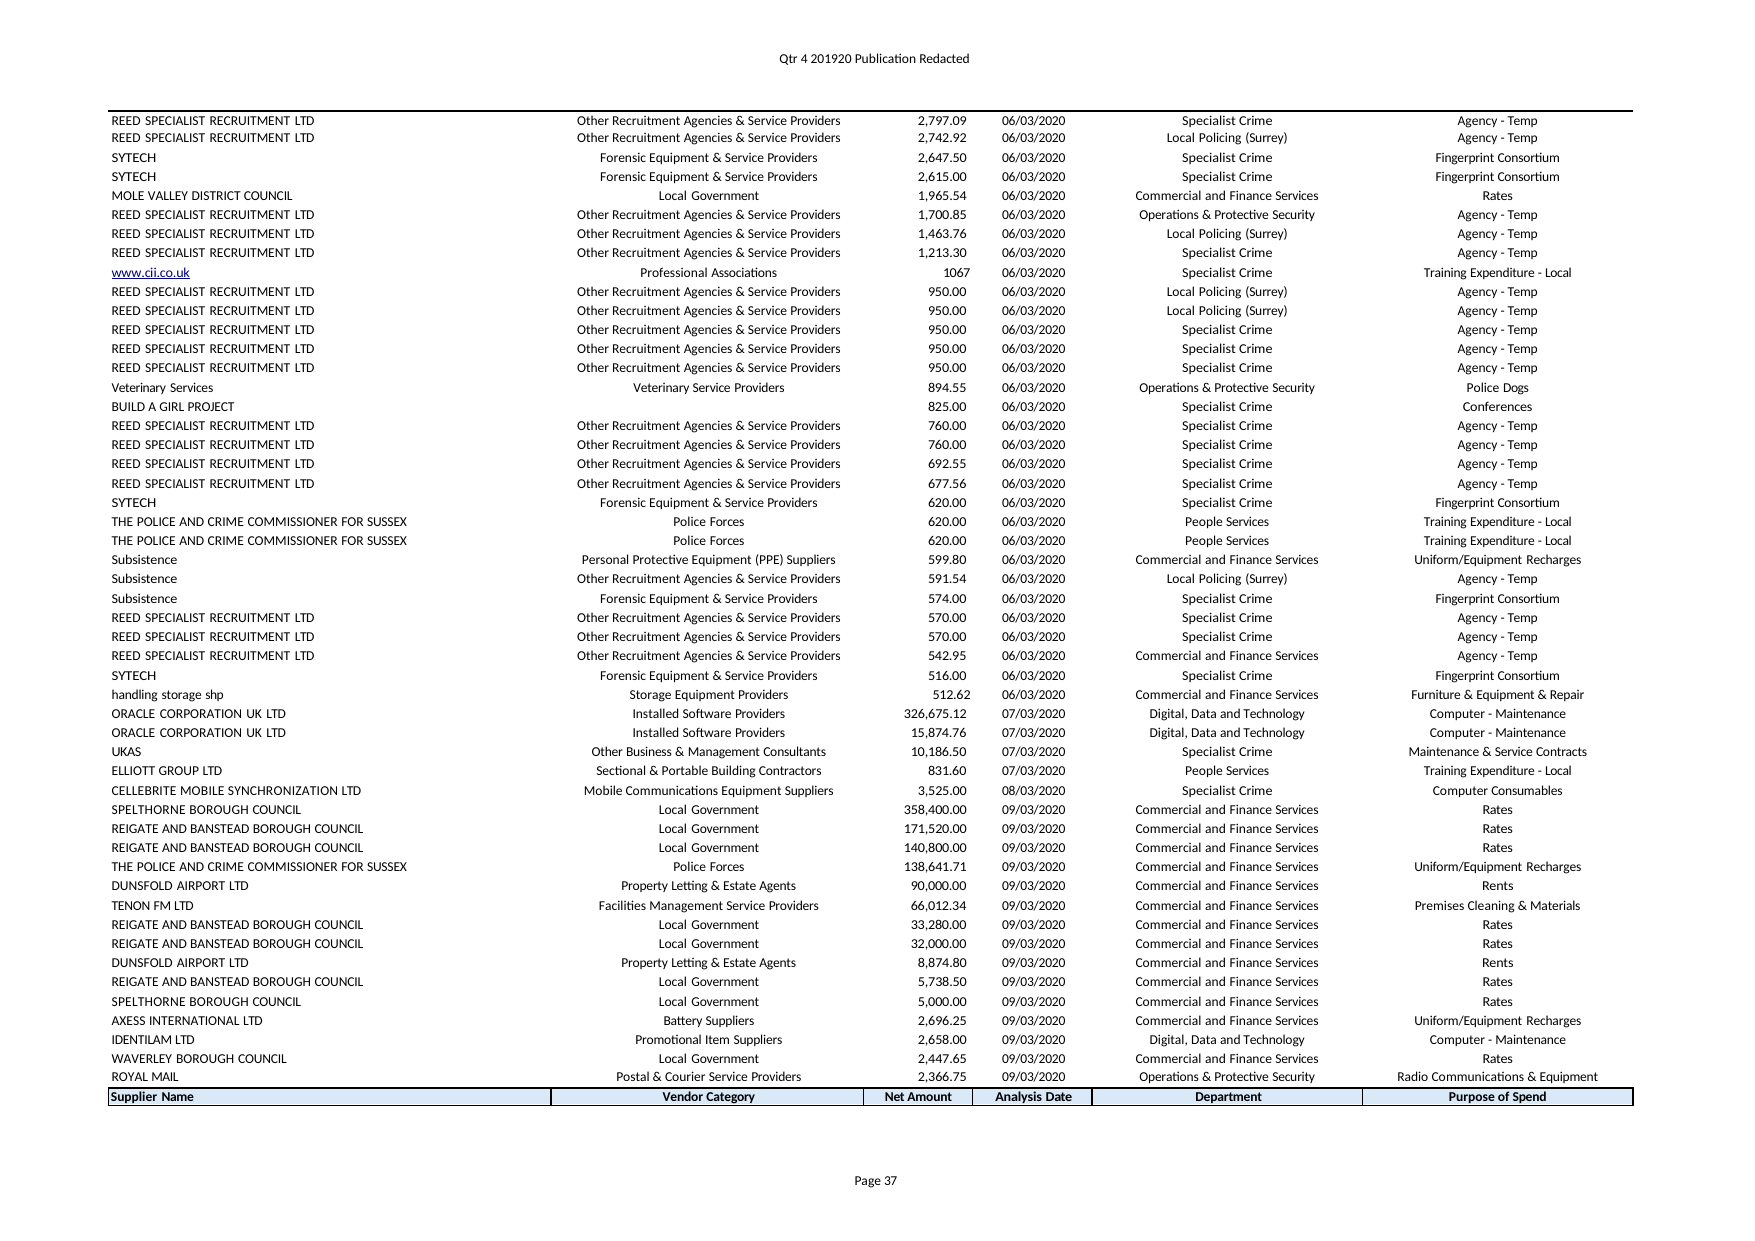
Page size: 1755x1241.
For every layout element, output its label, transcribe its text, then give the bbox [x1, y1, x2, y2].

table_cell ORACLE CORPORATION UK LTD [108, 705, 551, 724]
table_cell 8,874.80 [864, 954, 973, 973]
table_cell Specialist Crime [1092, 263, 1362, 282]
table_cell 06/03/2020 [973, 244, 1092, 263]
table_cell 950.00 [864, 359, 973, 378]
table_cell Police Forces [551, 513, 863, 532]
table_cell 3,525.00 [864, 781, 973, 800]
table_cell Agency - Temp [1363, 302, 1633, 321]
table_cell REIGATE AND BANSTEAD BOROUGH COUNCIL [108, 820, 551, 839]
table_cell 06/03/2020 [973, 417, 1092, 436]
table_cell Uniform/Equipment Recharges [1363, 1011, 1633, 1031]
table_cell SYTECH [108, 168, 551, 187]
table_cell Rates [1363, 1050, 1633, 1069]
table_cell REED SPECIALIST RECRUITMENT LTD [108, 206, 551, 225]
table_cell Local Policing (Surrey) [1092, 283, 1362, 302]
table_cell Agency - Temp [1363, 609, 1633, 628]
table_cell 06/03/2020 [973, 628, 1092, 647]
table_cell Training Expenditure - Local [1363, 762, 1633, 781]
table_cell Installed Software Providers [551, 705, 863, 724]
table_cell 06/03/2020 [973, 168, 1092, 187]
table_cell Other Recruitment Agencies & Service Providers [551, 417, 863, 436]
table_cell Other Recruitment Agencies & Service Providers [551, 302, 863, 321]
table_cell 574.00 [864, 589, 973, 608]
table_cell 09/03/2020 [973, 839, 1092, 858]
table_cell Specialist Crime [1092, 494, 1362, 513]
table_cell Fingerprint Consortium [1363, 666, 1633, 685]
table_cell Furniture & Equipment & Repair [1363, 685, 1633, 704]
table_cell REED SPECIALIST RECRUITMENT LTD [108, 112, 551, 129]
table_cell Agency - Temp [1363, 436, 1633, 455]
table_header Net Amount [864, 1089, 972, 1104]
table_cell Police Forces [551, 532, 863, 551]
table_cell Commercial and Finance Services [1092, 1050, 1362, 1069]
table_cell 10,186.50 [864, 743, 973, 762]
table_cell REED SPECIALIST RECRUITMENT LTD [108, 436, 551, 455]
table_cell 1,700.85 [864, 206, 973, 225]
table_cell Forensic Equipment & Service Providers [551, 148, 863, 167]
table_cell Commercial and Finance Services [1092, 877, 1362, 896]
table_cell 2,647.50 [864, 148, 973, 167]
table_cell ROYAL MAIL [108, 1069, 551, 1087]
table_cell 1,213.30 [864, 244, 973, 263]
table_cell Conferences [1363, 398, 1633, 417]
table_cell Rates [1363, 187, 1633, 206]
table_cell 950.00 [864, 321, 973, 340]
table_cell Other Recruitment Agencies & Service Providers [551, 340, 863, 359]
table_cell Other Recruitment Agencies & Service Providers [551, 206, 863, 225]
table_cell Commercial and Finance Services [1092, 647, 1362, 666]
table_cell REED SPECIALIST RECRUITMENT LTD [108, 628, 551, 647]
table_cell Other Recruitment Agencies & Service Providers [551, 647, 863, 666]
table_cell Other Recruitment Agencies & Service Providers [551, 244, 863, 263]
table_cell 07/03/2020 [973, 762, 1092, 781]
table_cell TENON FM LTD [108, 896, 551, 915]
table_cell Specialist Crime [1092, 148, 1362, 167]
table_cell Commercial and Finance Services [1092, 187, 1362, 206]
table_cell 06/03/2020 [973, 609, 1092, 628]
table_cell Subsistence [108, 589, 551, 608]
table_cell 09/03/2020 [973, 973, 1092, 992]
table_cell REIGATE AND BANSTEAD BOROUGH COUNCIL [108, 915, 551, 934]
table_cell Local Government [551, 839, 863, 858]
table_cell THE POLICE AND CRIME COMMISSIONER FOR SUSSEX [108, 513, 551, 532]
table_cell Agency - Temp [1363, 244, 1633, 263]
table_cell 620.00 [864, 532, 973, 551]
table_cell Subsistence [108, 551, 551, 570]
table_cell Other Recruitment Agencies & Service Providers [551, 112, 863, 129]
table_cell 07/03/2020 [973, 743, 1092, 762]
table_cell Forensic Equipment & Service Providers [551, 666, 863, 685]
table_cell Computer - Maintenance [1363, 724, 1633, 743]
table_cell 09/03/2020 [973, 1011, 1092, 1031]
table_cell REED SPECIALIST RECRUITMENT LTD [108, 609, 551, 628]
table_cell Facilities Management Service Providers [551, 896, 863, 915]
table_cell 620.00 [864, 513, 973, 532]
table_cell Other Recruitment Agencies & Service Providers [551, 609, 863, 628]
table_cell 138,641.71 [864, 858, 973, 877]
table_cell 2,797.09 [864, 112, 973, 129]
table_cell Uniform/Equipment Recharges [1363, 551, 1633, 570]
table_cell 950.00 [864, 283, 973, 302]
table_cell 831.60 [864, 762, 973, 781]
table_cell Specialist Crime [1092, 609, 1362, 628]
table_cell Digital, Data and Technology [1092, 724, 1362, 743]
table_cell 09/03/2020 [973, 896, 1092, 915]
table_cell DUNSFOLD AIRPORT LTD [108, 877, 551, 896]
table_header Analysis Date [973, 1089, 1091, 1104]
table_cell 542.95 [864, 647, 973, 666]
table_cell REED SPECIALIST RECRUITMENT LTD [108, 129, 551, 148]
table_cell Other Recruitment Agencies & Service Providers [551, 436, 863, 455]
table_cell Veterinary Services [108, 378, 551, 397]
table_cell REED SPECIALIST RECRUITMENT LTD [108, 244, 551, 263]
table_cell Training Expenditure - Local [1363, 263, 1633, 282]
table_cell SYTECH [108, 148, 551, 167]
table_cell Specialist Crime [1092, 436, 1362, 455]
table_cell Uniform/Equipment Recharges [1363, 858, 1633, 877]
table_cell Local Policing (Surrey) [1092, 225, 1362, 244]
table_cell REED SPECIALIST RECRUITMENT LTD [108, 340, 551, 359]
table_cell 06/03/2020 [973, 474, 1092, 493]
table_cell 09/03/2020 [973, 1069, 1092, 1087]
table_cell 06/03/2020 [973, 129, 1092, 148]
table_cell Sectional & Portable Building Contractors [551, 762, 863, 781]
table_cell REIGATE AND BANSTEAD BOROUGH COUNCIL [108, 973, 551, 992]
table_cell People Services [1092, 513, 1362, 532]
table_cell Operations & Protective Security [1092, 206, 1362, 225]
table_cell ORACLE CORPORATION UK LTD [108, 724, 551, 743]
table_cell THE POLICE AND CRIME COMMISSIONER FOR SUSSEX [108, 858, 551, 877]
table_cell Commercial and Finance Services [1092, 915, 1362, 934]
table_cell 06/03/2020 [973, 302, 1092, 321]
table_cell Operations & Protective Security [1092, 378, 1362, 397]
table_cell People Services [1092, 532, 1362, 551]
table_cell Other Recruitment Agencies & Service Providers [551, 359, 863, 378]
table_cell Agency - Temp [1363, 570, 1633, 589]
table_cell Commercial and Finance Services [1092, 858, 1362, 877]
table_cell 950.00 [864, 302, 973, 321]
table_cell Agency - Temp [1363, 628, 1633, 647]
table_cell Local Policing (Surrey) [1092, 570, 1362, 589]
table_cell 2,658.00 [864, 1031, 973, 1050]
table_cell 06/03/2020 [973, 685, 1092, 704]
table_cell Storage Equipment Providers [551, 685, 863, 704]
table_cell Local Government [551, 915, 863, 934]
table_cell DUNSFOLD AIRPORT LTD [108, 954, 551, 973]
table_cell Other Recruitment Agencies & Service Providers [551, 628, 863, 647]
table_cell Rates [1363, 800, 1633, 819]
table_cell Local Government [551, 935, 863, 954]
table_cell 06/03/2020 [973, 206, 1092, 225]
table_cell 06/03/2020 [973, 378, 1092, 397]
table_cell Specialist Crime [1092, 781, 1362, 800]
table_cell Rates [1363, 839, 1633, 858]
table_cell Commercial and Finance Services [1092, 954, 1362, 973]
table_cell Agency - Temp [1363, 129, 1633, 148]
table_cell 06/03/2020 [973, 398, 1092, 417]
table_cell 570.00 [864, 628, 973, 647]
table_cell Rents [1363, 954, 1633, 973]
table_cell 15,874.76 [864, 724, 973, 743]
table_cell 06/03/2020 [973, 436, 1092, 455]
table_cell Commercial and Finance Services [1092, 935, 1362, 954]
table_cell Local Government [551, 1050, 863, 1069]
table_cell 06/03/2020 [973, 455, 1092, 474]
table_cell Specialist Crime [1092, 455, 1362, 474]
table_cell 06/03/2020 [973, 570, 1092, 589]
table_cell IDENTILAM LTD [108, 1031, 551, 1050]
table_cell 5,738.50 [864, 973, 973, 992]
table_cell Other Recruitment Agencies & Service Providers [551, 570, 863, 589]
table_cell 1,965.54 [864, 187, 973, 206]
table_cell REED SPECIALIST RECRUITMENT LTD [108, 359, 551, 378]
table_cell UKAS [108, 743, 551, 762]
table_cell 90,000.00 [864, 877, 973, 896]
table_cell 1,463.76 [864, 225, 973, 244]
table_cell Agency - Temp [1363, 206, 1633, 225]
table_cell SYTECH [108, 494, 551, 513]
table_cell Subsistence [108, 570, 551, 589]
table_cell Training Expenditure - Local [1363, 513, 1633, 532]
table_cell ELLIOTT GROUP LTD [108, 762, 551, 781]
table_cell 516.00 [864, 666, 973, 685]
table_cell AXESS INTERNATIONAL LTD [108, 1011, 551, 1031]
table_cell 09/03/2020 [973, 877, 1092, 896]
table_cell 06/03/2020 [973, 532, 1092, 551]
table_cell Specialist Crime [1092, 112, 1362, 129]
table_cell Digital, Data and Technology [1092, 1031, 1362, 1050]
table_cell People Services [1092, 762, 1362, 781]
table_cell REED SPECIALIST RECRUITMENT LTD [108, 474, 551, 493]
table_cell Computer - Maintenance [1363, 705, 1633, 724]
table_cell Commercial and Finance Services [1092, 973, 1362, 992]
table_cell 5,000.00 [864, 992, 973, 1011]
table_cell Specialist Crime [1092, 628, 1362, 647]
table_cell 09/03/2020 [973, 915, 1092, 934]
table_cell Rents [1363, 877, 1633, 896]
table_cell REED SPECIALIST RECRUITMENT LTD [108, 417, 551, 436]
table_cell Agency - Temp [1363, 474, 1633, 493]
table_cell Other Recruitment Agencies & Service Providers [551, 321, 863, 340]
table_cell Agency - Temp [1363, 417, 1633, 436]
table_cell REIGATE AND BANSTEAD BOROUGH COUNCIL [108, 839, 551, 858]
table_cell Rates [1363, 973, 1633, 992]
table_cell Commercial and Finance Services [1092, 839, 1362, 858]
table_cell REED SPECIALIST RECRUITMENT LTD [108, 455, 551, 474]
table_cell 07/03/2020 [973, 705, 1092, 724]
table_cell 1067 [864, 263, 973, 282]
table_cell Specialist Crime [1092, 474, 1362, 493]
table_cell Police Dogs [1363, 378, 1633, 397]
table_cell Police Forces [551, 858, 863, 877]
table_cell 09/03/2020 [973, 954, 1092, 973]
table_cell Personal Protective Equipment (PPE) Suppliers [551, 551, 863, 570]
table_cell 06/03/2020 [973, 187, 1092, 206]
table_cell Other Recruitment Agencies & Service Providers [551, 474, 863, 493]
table_cell www.cii.co.uk [108, 263, 551, 282]
table_cell 06/03/2020 [973, 225, 1092, 244]
table_cell 2,615.00 [864, 168, 973, 187]
table_header Purpose of Spend [1363, 1089, 1632, 1104]
table_header Vendor Category [552, 1089, 863, 1104]
table_cell Specialist Crime [1092, 398, 1362, 417]
table_cell 06/03/2020 [973, 589, 1092, 608]
table_cell REIGATE AND BANSTEAD BOROUGH COUNCIL [108, 935, 551, 954]
table_cell Local Policing (Surrey) [1092, 129, 1362, 148]
table_cell 06/03/2020 [973, 494, 1092, 513]
table_cell 09/03/2020 [973, 1031, 1092, 1050]
table_cell Agency - Temp [1363, 321, 1633, 340]
table_cell Agency - Temp [1363, 225, 1633, 244]
table_cell SPELTHORNE BOROUGH COUNCIL [108, 992, 551, 1011]
table_cell 09/03/2020 [973, 1050, 1092, 1069]
table_cell 358,400.00 [864, 800, 973, 819]
table_cell 570.00 [864, 609, 973, 628]
table_cell Fingerprint Consortium [1363, 494, 1633, 513]
table_cell REED SPECIALIST RECRUITMENT LTD [108, 647, 551, 666]
table_cell 08/03/2020 [973, 781, 1092, 800]
table_cell Local Government [551, 973, 863, 992]
table_cell 512.62 [864, 685, 973, 704]
table_cell SYTECH [108, 666, 551, 685]
table_cell REED SPECIALIST RECRUITMENT LTD [108, 321, 551, 340]
table_cell 2,366.75 [864, 1069, 973, 1087]
table_header Department [1093, 1089, 1362, 1104]
table_cell Commercial and Finance Services [1092, 820, 1362, 839]
table_cell 06/03/2020 [973, 112, 1092, 129]
table_cell Professional Associations [551, 263, 863, 282]
table_cell Rates [1363, 820, 1633, 839]
table_cell Specialist Crime [1092, 340, 1362, 359]
table_cell Fingerprint Consortium [1363, 589, 1633, 608]
table_cell Agency - Temp [1363, 112, 1633, 129]
table_cell Battery Suppliers [551, 1011, 863, 1031]
table_cell Forensic Equipment & Service Providers [551, 589, 863, 608]
table_cell 06/03/2020 [973, 263, 1092, 282]
table_cell 06/03/2020 [973, 551, 1092, 570]
table_cell 09/03/2020 [973, 992, 1092, 1011]
table_cell Agency - Temp [1363, 647, 1633, 666]
table_cell Rates [1363, 935, 1633, 954]
table_cell [551, 398, 863, 417]
table_cell Computer Consumables [1363, 781, 1633, 800]
table_cell Local Government [551, 820, 863, 839]
table_cell 06/03/2020 [973, 321, 1092, 340]
table_cell Commercial and Finance Services [1092, 992, 1362, 1011]
table_cell Maintenance & Service Contracts [1363, 743, 1633, 762]
table_cell 950.00 [864, 340, 973, 359]
table_cell Commercial and Finance Services [1092, 896, 1362, 915]
table_cell Commercial and Finance Services [1092, 551, 1362, 570]
table_cell Agency - Temp [1363, 455, 1633, 474]
table_cell REED SPECIALIST RECRUITMENT LTD [108, 302, 551, 321]
table_cell 06/03/2020 [973, 359, 1092, 378]
table_cell 06/03/2020 [973, 148, 1092, 167]
table_cell Commercial and Finance Services [1092, 1011, 1362, 1031]
table_cell Postal & Courier Service Providers [551, 1069, 863, 1087]
table_cell 140,800.00 [864, 839, 973, 858]
table_cell 326,675.12 [864, 705, 973, 724]
table_cell Specialist Crime [1092, 321, 1362, 340]
table_cell Digital, Data and Technology [1092, 705, 1362, 724]
table_cell Specialist Crime [1092, 244, 1362, 263]
table_cell CELLEBRITE MOBILE SYNCHRONIZATION LTD [108, 781, 551, 800]
table_cell 677.56 [864, 474, 973, 493]
table_cell Other Recruitment Agencies & Service Providers [551, 225, 863, 244]
table_cell 09/03/2020 [973, 935, 1092, 954]
table_cell 620.00 [864, 494, 973, 513]
table_cell 06/03/2020 [973, 666, 1092, 685]
table_cell Property Letting & Estate Agents [551, 954, 863, 973]
table_cell Agency - Temp [1363, 359, 1633, 378]
table_cell MOLE VALLEY DISTRICT COUNCIL [108, 187, 551, 206]
table_cell 2,696.25 [864, 1011, 973, 1031]
table_cell Agency - Temp [1363, 340, 1633, 359]
table_cell handling storage shp [108, 685, 551, 704]
table_cell 66,012.34 [864, 896, 973, 915]
table_cell Computer - Maintenance [1363, 1031, 1633, 1050]
table_cell Veterinary Service Providers [551, 378, 863, 397]
table_cell 09/03/2020 [973, 820, 1092, 839]
table_cell 692.55 [864, 455, 973, 474]
table_cell SPELTHORNE BOROUGH COUNCIL [108, 800, 551, 819]
table_cell 06/03/2020 [973, 647, 1092, 666]
table_cell 760.00 [864, 436, 973, 455]
table_cell Commercial and Finance Services [1092, 800, 1362, 819]
table_cell 760.00 [864, 417, 973, 436]
table_cell Local Policing (Surrey) [1092, 302, 1362, 321]
table_cell 06/03/2020 [973, 340, 1092, 359]
table_cell 06/03/2020 [973, 513, 1092, 532]
table_header Supplier Name [109, 1089, 550, 1104]
table_cell 171,520.00 [864, 820, 973, 839]
table_cell 06/03/2020 [973, 283, 1092, 302]
table_cell Local Government [551, 187, 863, 206]
table_cell Other Recruitment Agencies & Service Providers [551, 129, 863, 148]
table_cell Forensic Equipment & Service Providers [551, 168, 863, 187]
table_cell Rates [1363, 915, 1633, 934]
table_cell Property Letting & Estate Agents [551, 877, 863, 896]
table_cell THE POLICE AND CRIME COMMISSIONER FOR SUSSEX [108, 532, 551, 551]
table_cell Other Recruitment Agencies & Service Providers [551, 283, 863, 302]
table_cell 825.00 [864, 398, 973, 417]
table_cell Agency - Temp [1363, 283, 1633, 302]
table_cell Specialist Crime [1092, 359, 1362, 378]
table_cell Other Business & Management Consultants [551, 743, 863, 762]
table_cell 894.55 [864, 378, 973, 397]
table_cell Promotional Item Suppliers [551, 1031, 863, 1050]
table_cell Training Expenditure - Local [1363, 532, 1633, 551]
table_cell Local Government [551, 992, 863, 1011]
table_cell BUILD A GIRL PROJECT [108, 398, 551, 417]
table_cell Radio Communications & Equipment [1363, 1069, 1633, 1087]
table_cell Mobile Communications Equipment Suppliers [551, 781, 863, 800]
table_cell WAVERLEY BOROUGH COUNCIL [108, 1050, 551, 1069]
table_cell Fingerprint Consortium [1363, 148, 1633, 167]
table_cell Forensic Equipment & Service Providers [551, 494, 863, 513]
table_cell Specialist Crime [1092, 666, 1362, 685]
table_cell Rates [1363, 992, 1633, 1011]
table_cell Local Government [551, 800, 863, 819]
table_cell 07/03/2020 [973, 724, 1092, 743]
table_cell Installed Software Providers [551, 724, 863, 743]
table_cell 2,742.92 [864, 129, 973, 148]
table_cell 33,280.00 [864, 915, 973, 934]
table_cell 09/03/2020 [973, 858, 1092, 877]
table_cell Specialist Crime [1092, 589, 1362, 608]
table_cell Specialist Crime [1092, 417, 1362, 436]
table_cell Commercial and Finance Services [1092, 685, 1362, 704]
table_cell Fingerprint Consortium [1363, 168, 1633, 187]
table_cell 32,000.00 [864, 935, 973, 954]
table_cell REED SPECIALIST RECRUITMENT LTD [108, 225, 551, 244]
table_cell Specialist Crime [1092, 168, 1362, 187]
table_cell 2,447.65 [864, 1050, 973, 1069]
table_cell 591.54 [864, 570, 973, 589]
table_cell Other Recruitment Agencies & Service Providers [551, 455, 863, 474]
table_cell Specialist Crime [1092, 743, 1362, 762]
table_cell 599.80 [864, 551, 973, 570]
table_cell REED SPECIALIST RECRUITMENT LTD [108, 283, 551, 302]
table_cell 09/03/2020 [973, 800, 1092, 819]
table_cell Premises Cleaning & Materials [1363, 896, 1633, 915]
table_cell Operations & Protective Security [1092, 1069, 1362, 1087]
